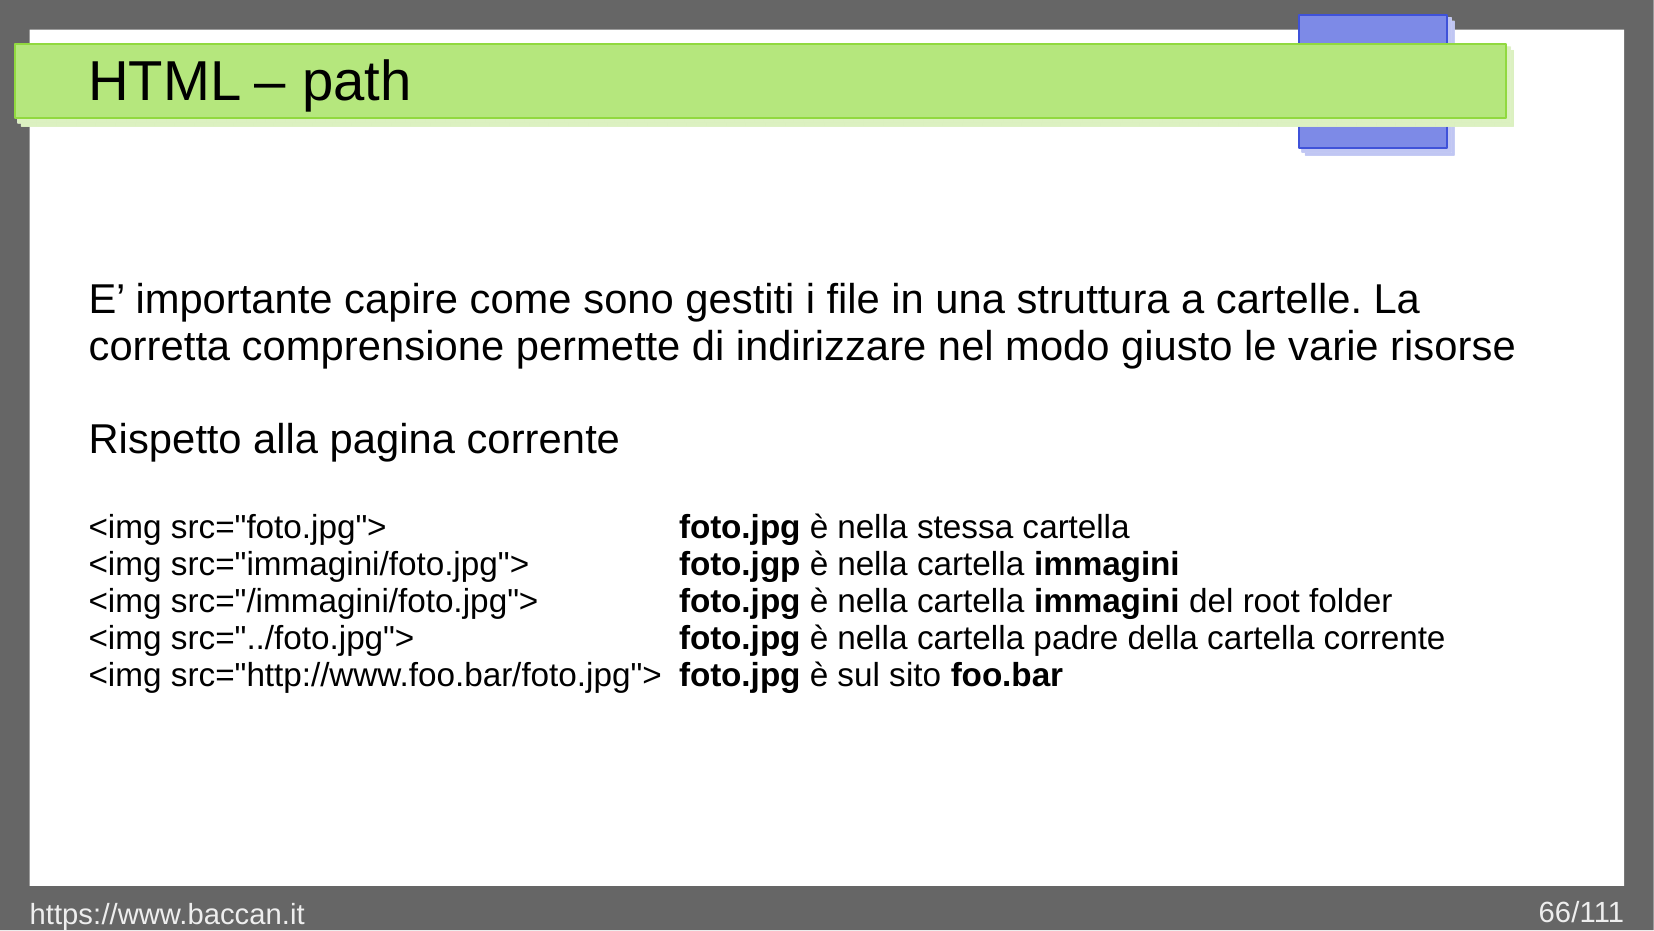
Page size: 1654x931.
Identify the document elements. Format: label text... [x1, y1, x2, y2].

text_box E’ importante capire come sono gestiti i file in una struttura a cartelle. La corretta comprensione permette di indirizzare nel modo giusto le varie risorse Rispetto alla pagina corrente <img src="foto.jpg"> foto.jpg è nella stessa cartella <img src="immagini/foto.jpg"> foto.jgp è nella cartella immagini <img src="/immagini/foto.jpg"> foto.jpg è nella cartella immagini del root folder <img src="../foto.jpg"> foto.jpg è nella cartella padre della cartella corrente <img src="http://www.foo.bar/foto.jpg"> foto.jpg è sul sito foo.bar [88, 158, 1565, 886]
title HTML – path [88, 44, 1506, 119]
